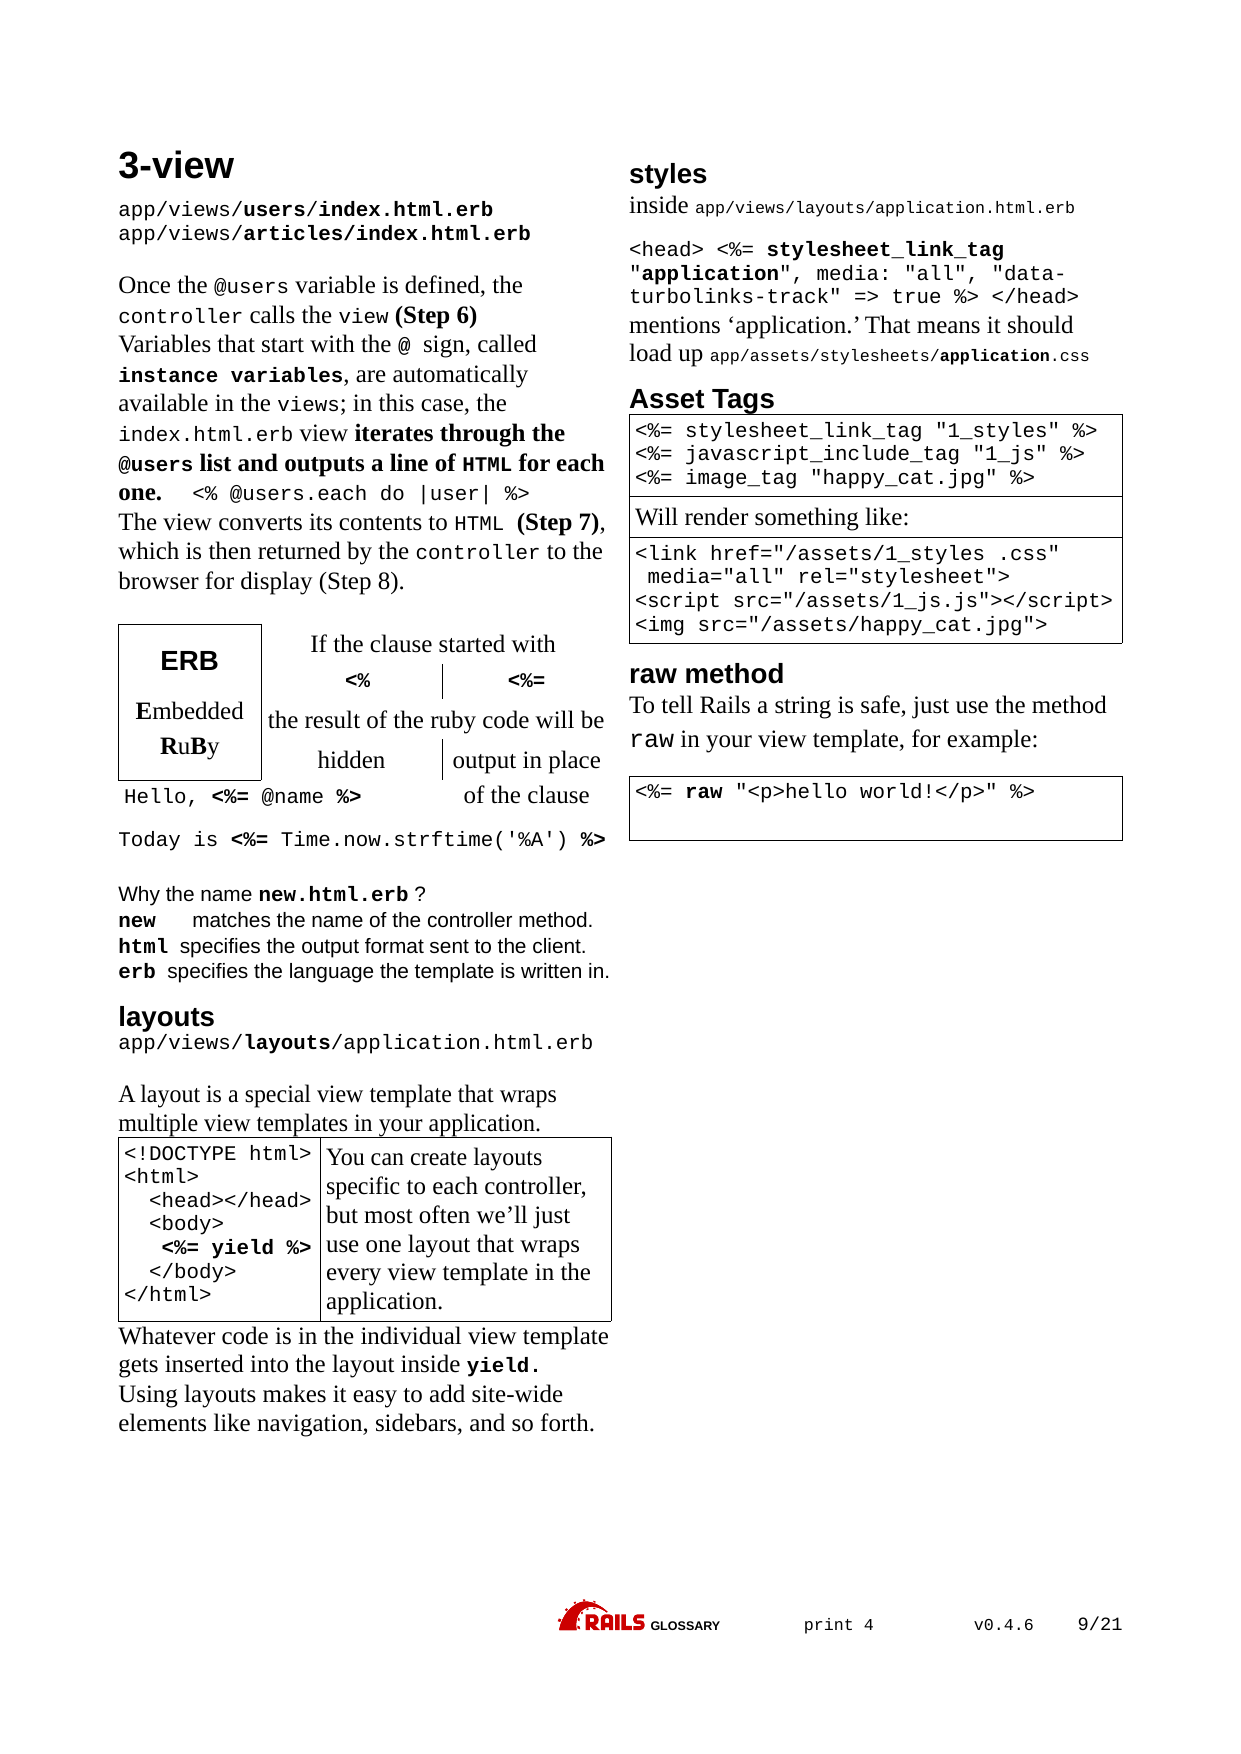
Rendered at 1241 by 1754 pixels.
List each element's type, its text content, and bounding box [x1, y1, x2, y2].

table_header ERB Embedded RuBy [119, 625, 261, 780]
text Once the @users variable is defined, the controller calls the view (Step 6) [118, 270, 611, 329]
table_header <%= raw "<p>hello world!</p>" %> [630, 777, 1122, 840]
text <head> <%= stylesheet_link_tag [629, 239, 1122, 262]
text The view converts its contents to HTML (Step 7), which is then returned by the controller to the browser for display (Step 8). [118, 507, 611, 595]
table_header <!DOCTYPE html> <html> <head></head> <body> <%= yield %> </body> </html> [119, 1138, 320, 1321]
table_cell Will render something like: [630, 497, 1122, 537]
subtitle raw method [629, 658, 1122, 690]
text Why the name new.html.erb ? [118, 882, 611, 908]
text app/views/articles/index.html.erb [118, 223, 611, 247]
table_header <%= stylesheet_link_tag "1_styles" %> <%= javascript_include_tag "1_js" %> <%= image_tag "happy_cat.jpg" %> [630, 415, 1122, 496]
text app/views/users/index.html.erb [118, 199, 611, 223]
subtitle layouts [118, 1000, 611, 1032]
table_cell <link href="/assets/1_styles .css" media="all" rel="stylesheet"> <script src="/assets/1_js.js"></script> <img src="/assets/happy_cat.jpg"> [630, 538, 1122, 643]
text Using layouts makes it easy to add site-wide elements like navigation, sidebars, and so forth. [118, 1379, 611, 1437]
text Whatever code is in the individual view template gets inserted into the layout inside yield. [118, 1322, 611, 1379]
table_header If the clause started with [262, 624, 611, 664]
text A layout is a special view template that wraps multiple view templates in your application. [118, 1079, 611, 1137]
table_cell Hello, <%= @name %> [118, 780, 442, 829]
table_cell <% [262, 664, 442, 699]
text Today is <%= Time.now.strftime('%A') %> [118, 829, 611, 852]
table_header You can create layouts specific to each controller, but most often we’ll just use one layout that wraps every view template in the application. [321, 1138, 611, 1321]
subtitle Asset Tags [629, 382, 1122, 414]
text new matches the name of the controller method. [118, 908, 611, 933]
text inside app/views/layouts/application.html.erb [629, 190, 1122, 218]
text Variables that start with the @ sign, called instance variables, are automatically available in the views; in this case, the index.html.erb view iterates through the @users list and outputs a line of HTML for each one. <% @users.each do |user| %> [118, 329, 611, 507]
table_cell output in place of the clause [442, 739, 611, 829]
text app/views/layouts/application.html.erb [118, 1032, 611, 1056]
table_cell hidden [262, 739, 442, 780]
table_cell the result of the ruby code will be [262, 699, 611, 739]
table_cell <%= [443, 664, 611, 699]
text mentions ‘application.’ That means it should load up app/assets/stylesheets/application.css [629, 310, 1122, 367]
subtitle 3-view [118, 143, 611, 187]
text To tell Rails a string is safe, just use the method raw in your view template, for example: [629, 690, 1122, 755]
text html specifies the output format sent to the client. erb specifies the language the template is written in. [118, 933, 611, 985]
subtitle styles [629, 158, 1122, 190]
text "application", media: "all", "data-turbolinks-track" => true %> </head> [629, 262, 1122, 310]
